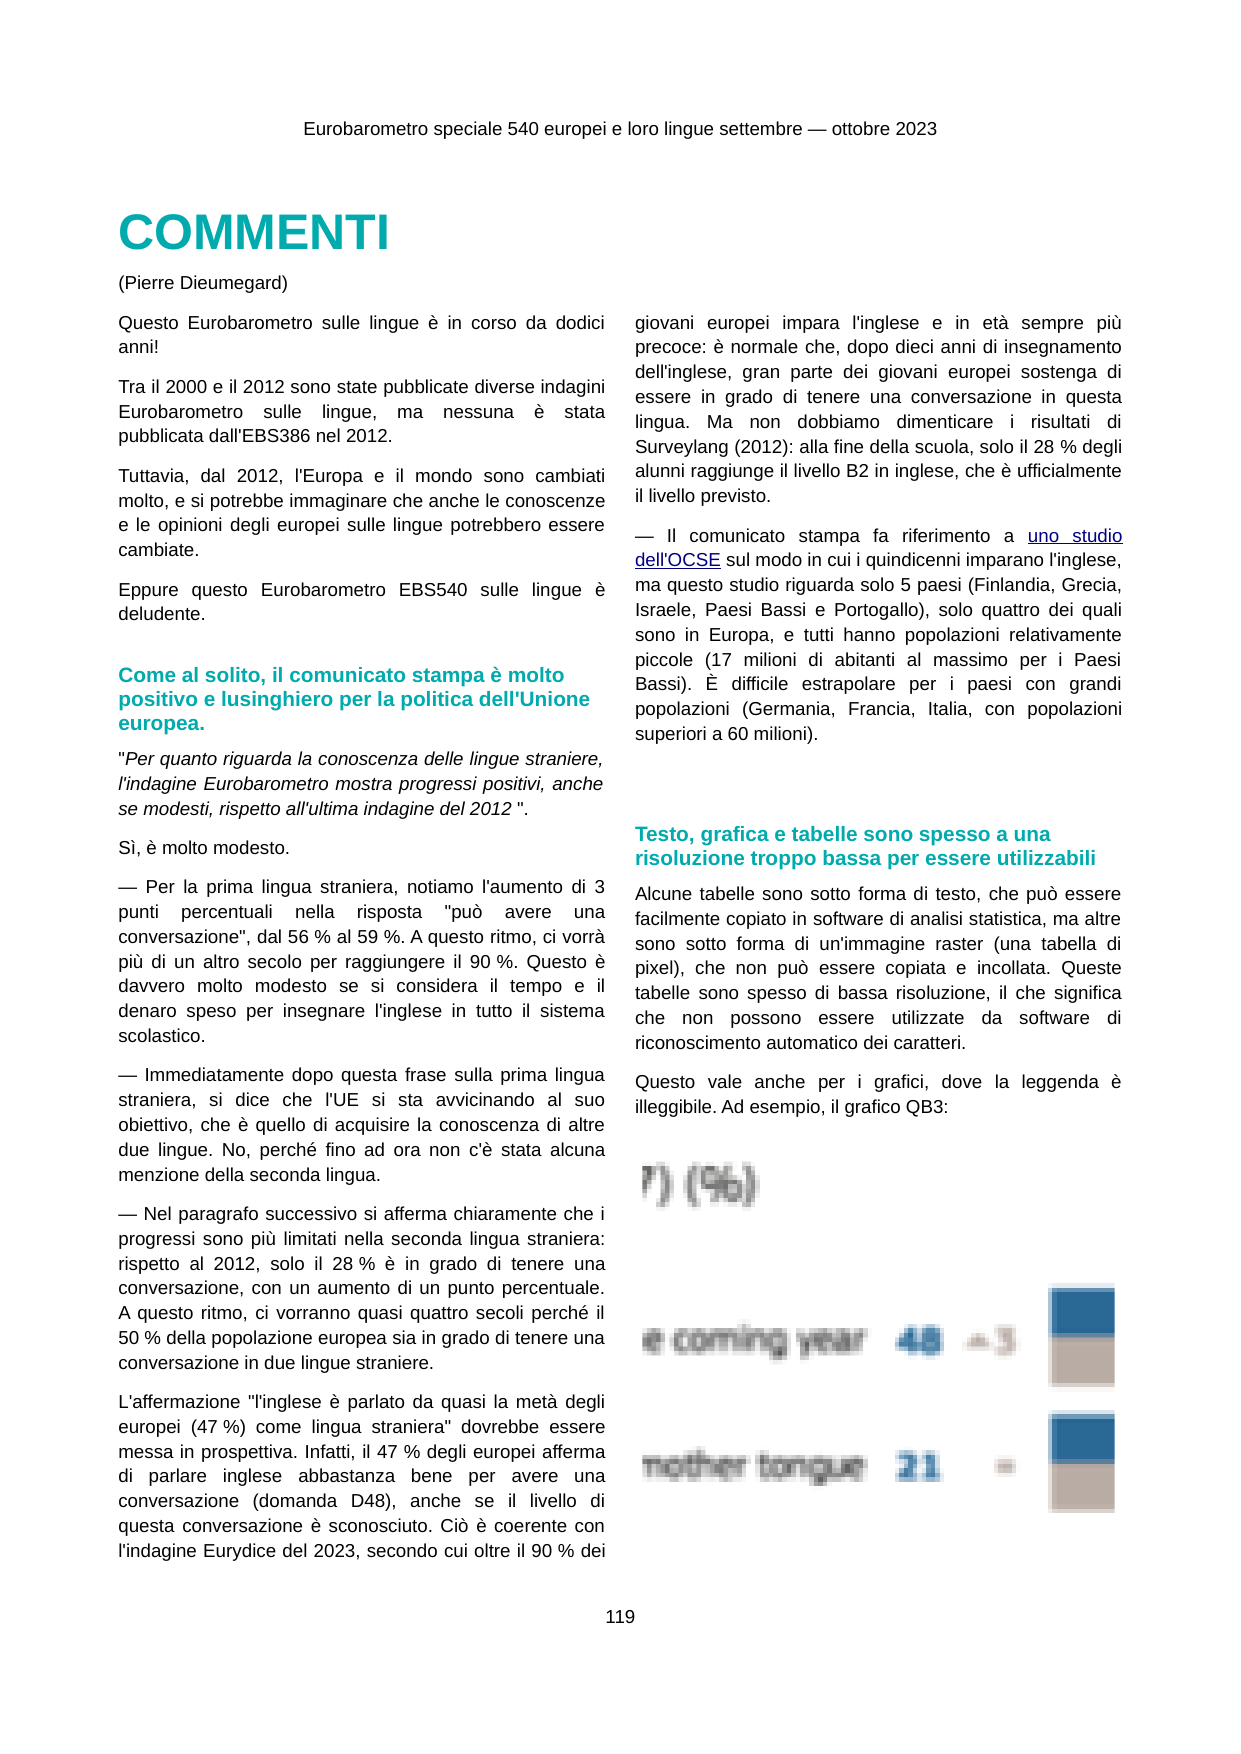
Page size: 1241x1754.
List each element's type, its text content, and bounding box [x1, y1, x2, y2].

text Tra il 2000 e il 2012 sono state pubblicate diverse indagini Eurobarometro sulle lingue, ma nessuna è stata pubblicata dall'EBS386 nel 2012. [118, 376, 605, 447]
text Questo Eurobarometro sulle lingue è in corso da dodici anni! [118, 311, 605, 358]
picture [642, 1135, 1115, 1531]
subtitle Testo, grafica e tabelle sono spesso a una risoluzione troppo bassa per essere utilizzabili [635, 822, 1122, 870]
text — Il comunicato stampa fa riferimento a uno studio dell'OCSE sul modo in cui i quindicenni imparano l'inglese, ma questo studio riguarda solo 5 paesi (Finlandia, Grecia, Israele, Paesi Bassi e Portogallo), solo quattro dei quali sono in Europa, e tutti hanno popolazioni relativamente piccole (17 milioni di abitanti al massimo per i Paesi Bassi). È difficile estrapolare per i paesi con grandi popolazioni (Germania, Francia, Italia, con popolazioni superiori a 60 milioni). [635, 524, 1122, 744]
text Tuttavia, dal 2012, l'Europa e il mondo sono cambiati molto, e si potrebbe immaginare che anche le conoscenze e le opinioni degli europei sulle lingue potrebbero essere cambiate. [118, 464, 605, 561]
text Questo vale anche per i grafici, dove la leggenda è illeggibile. Ad esempio, il grafico QB3: [635, 1071, 1122, 1117]
text Sì, è molto modesto. [118, 837, 605, 858]
text — Nel paragrafo successivo si afferma chiaramente che i progressi sono più limitati nella seconda lingua straniera: rispetto al 2012, solo il 28 % è in grado di tenere una conversazione, con un aumento di un punto percentuale. A questo ritmo, ci vorranno quasi quattro secoli perché il 50 % della popolazione europea sia in grado di tenere una conversazione in due lingue straniere. [118, 1203, 605, 1373]
text — Immediatamente dopo questa frase sulla prima lingua straniera, si dice che l'UE si sta avvicinando al suo obiettivo, che è quello di acquisire la conoscenza di altre due lingue. No, perché fino ad ora non c'è stata alcuna menzione della seconda lingua. [118, 1064, 605, 1185]
text "Per quanto riguarda la conoscenza delle lingue straniere, l'indagine Eurobarometro mostra progressi positivi, anche se modesti, rispetto all'ultima indagine del 2012 ". [118, 748, 605, 819]
text Eppure questo Eurobarometro EBS540 sulle lingue è deludente. [118, 578, 605, 625]
text Alcune tabelle sono sotto forma di testo, che può essere facilmente copiato in software di analisi statistica, ma altre sono sotto forma di un'immagine raster (una tabella di pixel), che non può essere copiata e incollata. Queste tabelle sono spesso di bassa risoluzione, il che significa che non possono essere utilizzate da software di riconoscimento automatico dei caratteri. [635, 883, 1122, 1053]
subtitle COMMENTI [118, 202, 1122, 259]
text L'affermazione "l'inglese è parlato da quasi la metà degli europei (47 %) come lingua straniera" dovrebbe essere messa in prospettiva. Infatti, il 47 % degli europei afferma di parlare inglese abbastanza bene per avere una conversazione (domanda D48), anche se il livello di questa conversazione è sconosciuto. Ciò è coerente con l'indagine Eurydice del 2023, secondo cui oltre il 90 % dei [118, 1391, 605, 1561]
subtitle Come al solito, il comunicato stampa è molto positivo e lusinghiero per la politica dell'Unione europea. [118, 663, 605, 735]
text (Pierre Dieumegard) [118, 272, 1122, 294]
text — Per la prima lingua straniera, notiamo l'aumento di 3 punti percentuali nella risposta "può avere una conversazione", dal 56 % al 59 %. A questo ritmo, ci vorrà più di un altro secolo per raggiungere il 90 %. Questo è davvero molto modesto se si considera il tempo e il denaro speso per insegnare l'inglese in tutto il sistema scolastico. [118, 876, 605, 1046]
text giovani europei impara l'inglese e in età sempre più precoce: è normale che, dopo dieci anni di insegnamento dell'inglese, gran parte dei giovani europei sostenga di essere in grado di tenere una conversazione in questa lingua. Ma non dobbiamo dimenticare i risultati di Surveylang (2012): alla fine della scuola, solo il 28 % degli alunni raggiunge il livello B2 in inglese, che è ufficialmente il livello previsto. [635, 311, 1122, 507]
